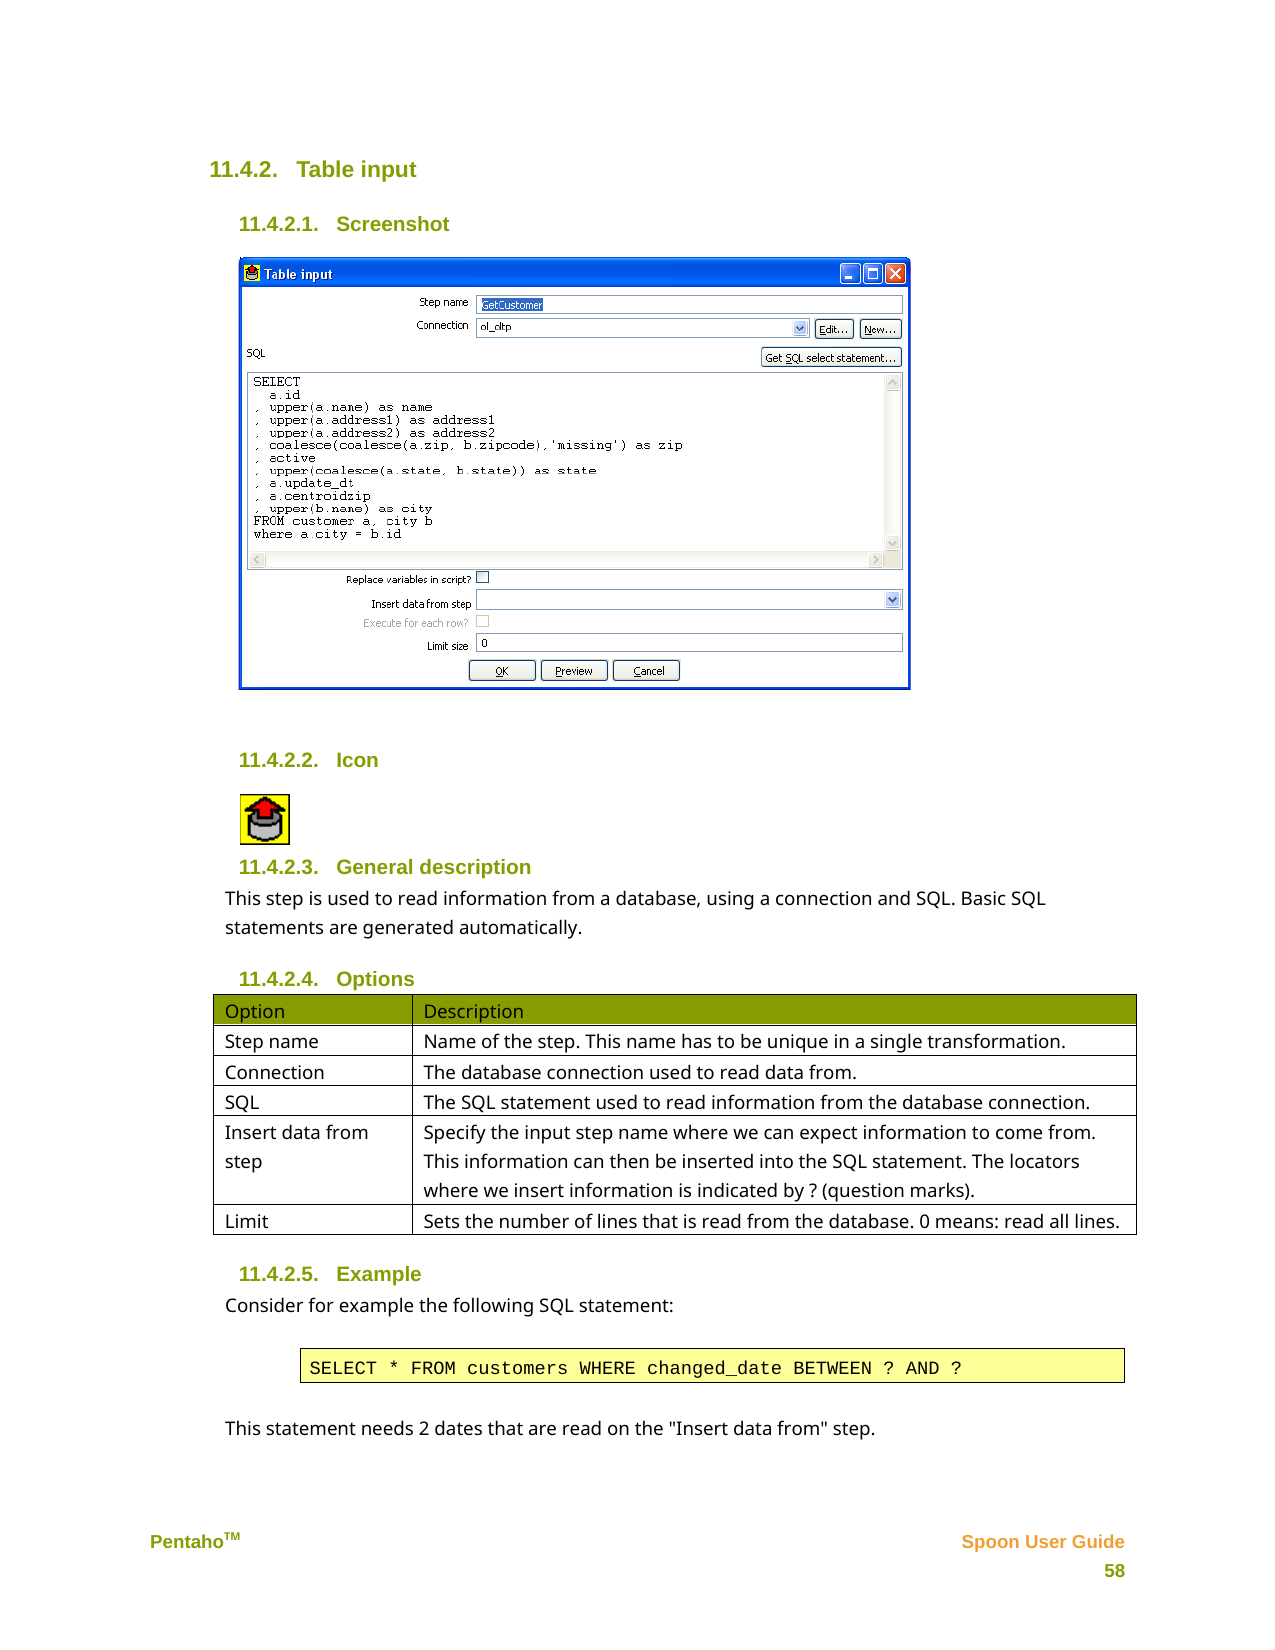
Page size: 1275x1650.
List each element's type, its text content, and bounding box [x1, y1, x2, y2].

picture [238, 257, 911, 690]
table_cell Insert data from step [214, 1116, 412, 1204]
text SELECT * FROM customers WHERE changed_date BETWEEN ? AND ? [301, 1349, 1124, 1382]
subtitle Table input [209, 150, 1125, 185]
table_cell Sets the number of lines that is read from the database. 0 means: read all lines. [413, 1205, 1136, 1234]
table_cell Step name [214, 1026, 412, 1055]
text This step is used to read information from a database, using a connection and SQL. Basic SQL statements are generated automatically. [225, 882, 1125, 940]
subtitle Example [239, 1254, 1125, 1289]
table_cell Specify the input step name where we can expect information to come from. This information can then be inserted into the SQL statement. The locators where we insert information is indicated by ? (question marks). [413, 1116, 1136, 1204]
table_header Option [214, 995, 412, 1024]
subtitle General description [238, 852, 1125, 881]
table_cell Limit [214, 1205, 412, 1234]
table_cell SQL [214, 1086, 412, 1115]
picture [240, 794, 290, 845]
table_cell The database connection used to read data from. [413, 1056, 1136, 1085]
table_cell The SQL statement used to read information from the database connection. [413, 1086, 1136, 1115]
table_cell Name of the step. This name has to be unique in a single transformation. [413, 1026, 1136, 1055]
table_cell Connection [214, 1056, 412, 1085]
subtitle Options [239, 959, 1125, 994]
subtitle Icon [239, 739, 1125, 774]
table_header Description [413, 995, 1136, 1024]
subtitle Screenshot [239, 204, 1125, 238]
text Consider for example the following SQL statement: [225, 1289, 1125, 1318]
text This statement needs 2 dates that are read on the "Insert data from" step. [225, 1412, 1125, 1441]
